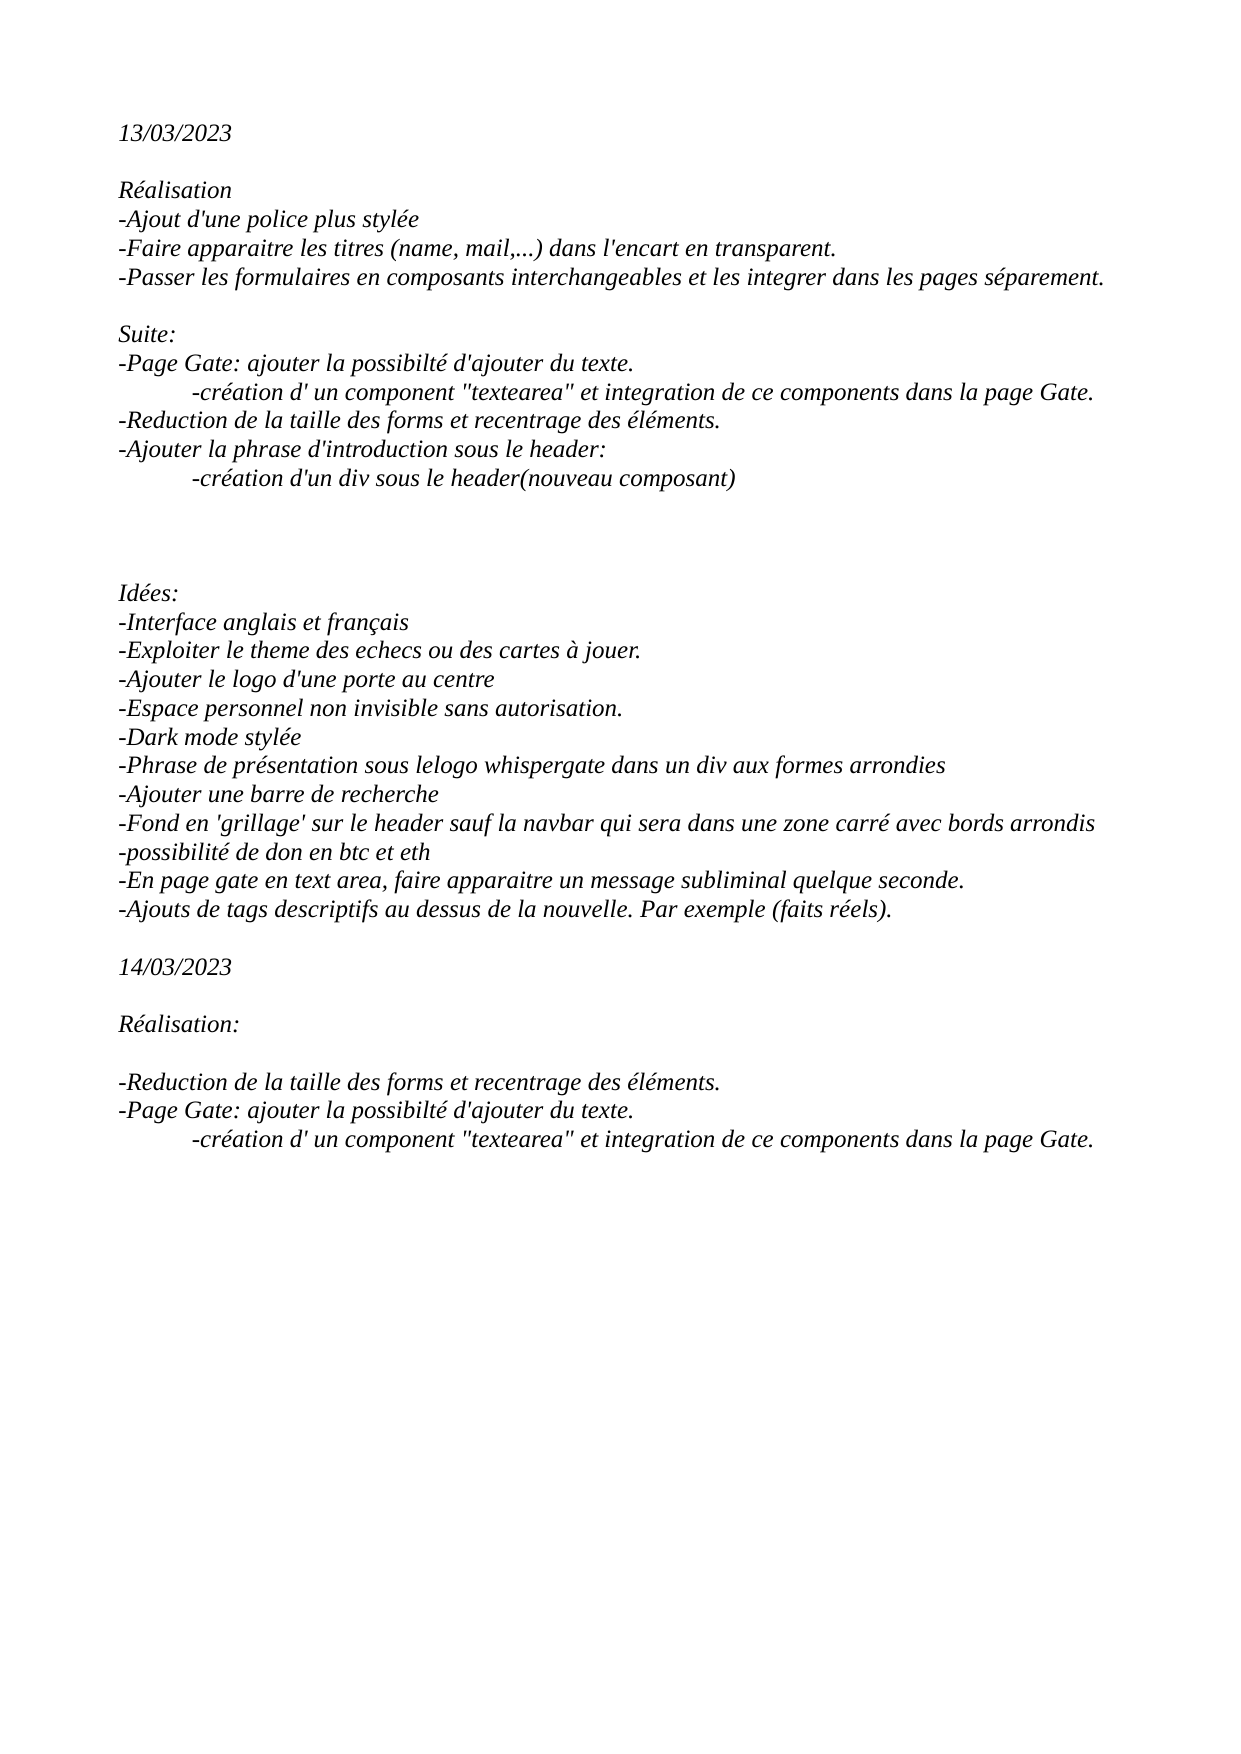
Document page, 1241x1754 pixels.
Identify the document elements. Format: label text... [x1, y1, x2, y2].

text Réalisation: [118, 1009, 1122, 1038]
text -Phrase de présentation sous lelogo whispergate dans un div aux formes arrondies [118, 751, 1122, 779]
text -création d' un component "textearea" et integration de ce components dans la page Gate. [118, 377, 1122, 406]
text 14/03/2023 [118, 952, 1122, 981]
text -Page Gate: ajouter la possibilté d'ajouter du texte. [118, 1096, 1122, 1124]
text -Interface anglais et français [118, 607, 1122, 636]
text -Reduction de la taille des forms et recentrage des éléments. [118, 406, 1122, 434]
text Idées: [118, 578, 1122, 607]
text -En page gate en text area, faire apparaitre un message subliminal quelque seconde. [118, 866, 1122, 894]
text -création d' un component "textearea" et integration de ce components dans la page Gate. [118, 1124, 1122, 1153]
text -Ajouter une barre de recherche [118, 779, 1122, 808]
text -Fond en 'grillage' sur le header sauf la navbar qui sera dans une zone carré avec bords arrondis [118, 808, 1122, 837]
text -création d'un div sous le header(nouveau composant) [118, 463, 1122, 492]
text -Ajouter le logo d'une porte au centre [118, 664, 1122, 693]
text -Faire apparaitre les titres (name, mail,...) dans l'encart en transparent. [118, 233, 1122, 262]
text -Reduction de la taille des forms et recentrage des éléments. [118, 1067, 1122, 1096]
text -Espace personnel non invisible sans autorisation. [118, 693, 1122, 722]
text -Ajouter la phrase d'introduction sous le header: [118, 434, 1122, 463]
text Réalisation [118, 176, 1122, 204]
text 13/03/2023 [118, 118, 1122, 147]
text -Dark mode stylée [118, 722, 1122, 751]
text -Ajouts de tags descriptifs au dessus de la nouvelle. Par exemple (faits réels). [118, 894, 1122, 923]
text -possibilité de don en btc et eth [118, 837, 1122, 866]
text -Passer les formulaires en composants interchangeables et les integrer dans les pages séparement. [118, 262, 1122, 291]
text -Exploiter le theme des echecs ou des cartes à jouer. [118, 636, 1122, 664]
text -Ajout d'une police plus stylée [118, 204, 1122, 233]
text Suite: [118, 319, 1122, 348]
text -Page Gate: ajouter la possibilté d'ajouter du texte. [118, 348, 1122, 377]
